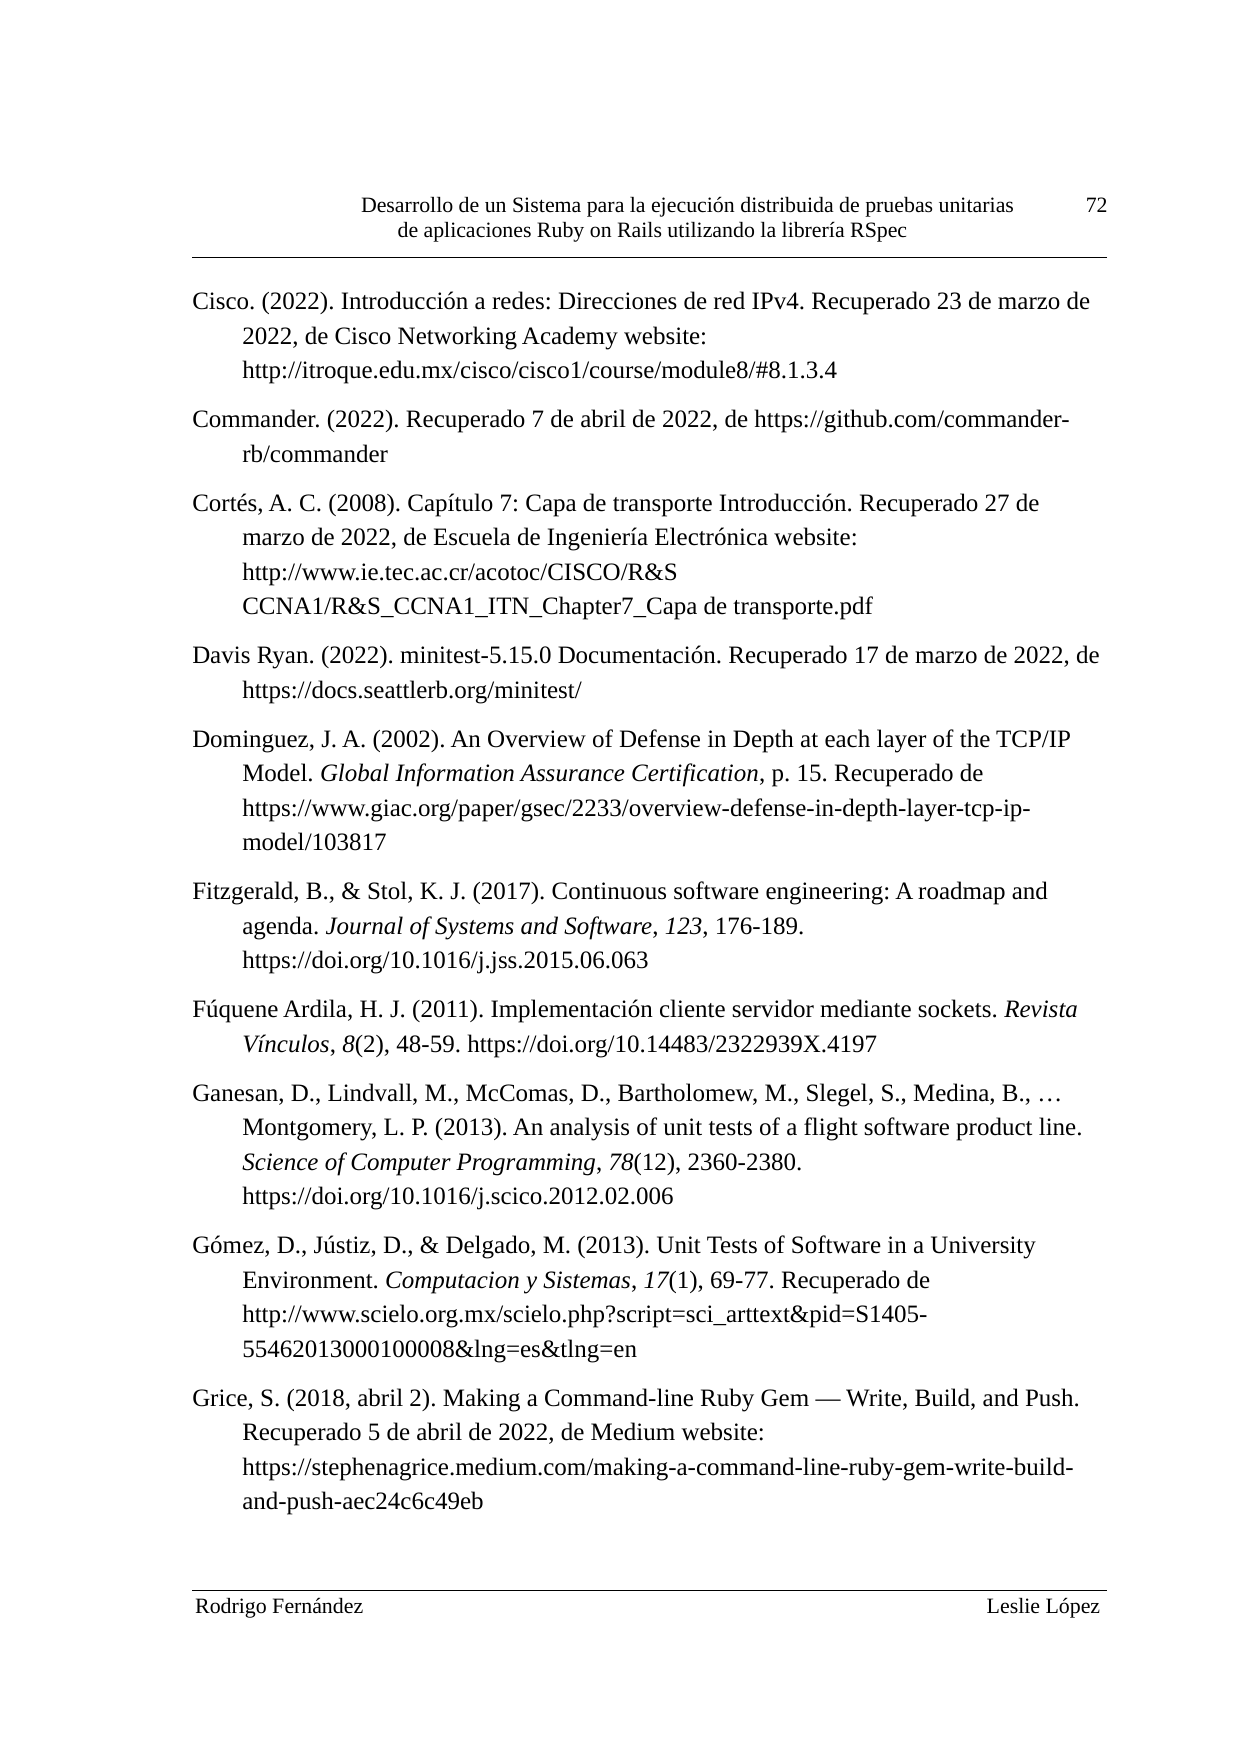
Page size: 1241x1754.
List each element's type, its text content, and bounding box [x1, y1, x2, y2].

text Fitzgerald, B., & Stol, K. J. (2017). Continuous software engineering: A roadmap and agenda. Journal of Systems and Software, 123, 176-189. https://doi.org/10.1016/j.jss.2015.06.063 [192, 876, 1107, 974]
text Ganesan, D., Lindvall, M., McComas, D., Bartholomew, M., Slegel, S., Medina, B., … Montgomery, L. P. (2013). An analysis of unit tests of a flight software product line. Science of Computer Programming, 78(12), 2360-2380. https://doi.org/10.1016/j.scico.2012.02.006 [192, 1078, 1107, 1210]
text Cisco. (2022). Introducción a redes: Direcciones de red IPv4. Recuperado 23 de marzo de 2022, de Cisco Networking Academy website: http://itroque.edu.mx/cisco/cisco1/course/module8/#8.1.3.4 [192, 286, 1107, 384]
text Dominguez, J. A. (2002). An Overview of Defense in Depth at each layer of the TCP/IP Model. Global Information Assurance Certification, p. 15. Recuperado de https://www.giac.org/paper/gsec/2233/overview-defense-in-depth-layer-tcp-ip-model/103817 [192, 724, 1107, 856]
text Fúquene Ardila, H. J. (2011). Implementación cliente servidor mediante sockets. Revista Vínculos, 8(2), 48-59. https://doi.org/10.14483/2322939X.4197 [192, 994, 1107, 1058]
text Cortés, A. C. (2008). Capítulo 7: Capa de transporte Introducción. Recuperado 27 de marzo de 2022, de Escuela de Ingeniería Electrónica website: http://www.ie.tec.ac.cr/acotoc/CISCO/R&S CCNA1/R&S_CCNA1_ITN_Chapter7_Capa de transporte.pdf [192, 488, 1107, 620]
text Davis Ryan. (2022). minitest-5.15.0 Documentación. Recuperado 17 de marzo de 2022, de https://docs.seattlerb.org/minitest/ [192, 640, 1107, 704]
text Gómez, D., Jústiz, D., & Delgado, M. (2013). Unit Tests of Software in a University Environment. Computacion y Sistemas, 17(1), 69-77. Recuperado de http://www.scielo.org.mx/scielo.php?script=sci_arttext&pid=S1405-55462013000100008&lng=es&tlng=en [192, 1231, 1107, 1363]
text Grice, S. (2018, abril 2). Making a Command-line Ruby Gem — Write, Build, and Push. Recuperado 5 de abril de 2022, de Medium website: https://stephenagrice.medium.com/making-a-command-line-ruby-gem-write-build-and-push-aec24c6c49eb [192, 1383, 1107, 1515]
text Commander. (2022). Recuperado 7 de abril de 2022, de https://github.com/commander-rb/commander [192, 404, 1107, 468]
